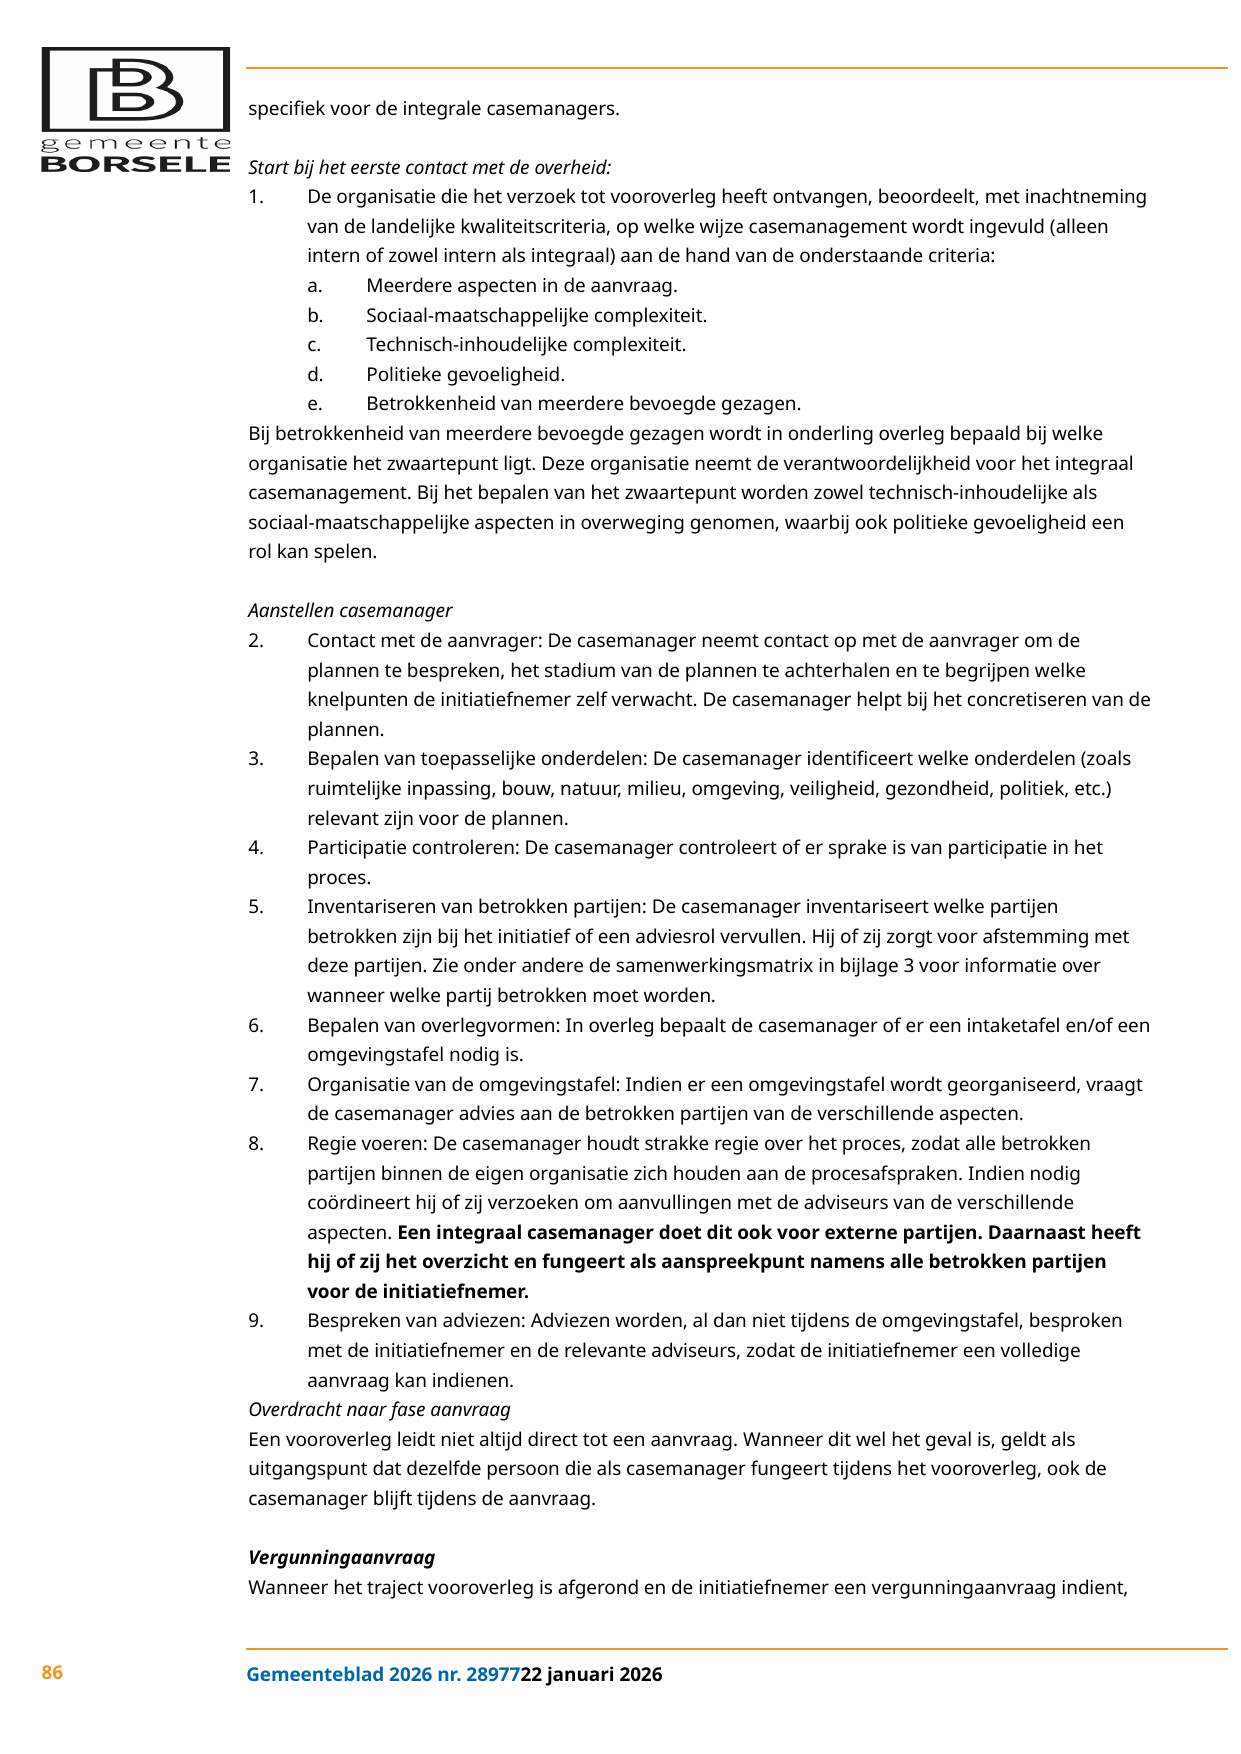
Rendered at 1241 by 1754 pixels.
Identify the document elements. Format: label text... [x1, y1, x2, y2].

picture [41, 47, 231, 172]
text Overdracht naar fase aanvraag [248, 1396, 1152, 1422]
list Bepalen van toepasselijke onderdelen: De casemanager identificeert welke onderdelen (zoals ruimtelijke inpassing, bouw, natuur, milieu, omgeving, veiligheid, gezondheid, politiek, etc.) relevant zijn voor de plannen. [248, 746, 1152, 831]
list De organisatie die het verzoek tot vooroverleg heeft ontvangen, beoordeelt, met inachtneming van de landelijke kwaliteitscriteria, op welke wijze casemanagement wordt ingevuld (alleen intern of zowel intern als integraal) aan de hand van de onderstaande criteria: [248, 183, 1152, 268]
text Start bij het eerste contact met de overheid: [248, 154, 1152, 180]
list Meerdere aspecten in de aanvraag. [307, 272, 1152, 298]
text Bij betrokkenheid van meerdere bevoegde gezagen wordt in onderling overleg bepaald bij welke organisatie het zwaartepunt ligt. Deze organisatie neemt de verantwoordelijkheid voor het integraal casemanagement. Bij het bepalen van het zwaartepunt worden zowel technisch-inhoudelijke als sociaal-maatschappelijke aspecten in overweging genomen, waarbij ook politieke gevoeligheid een rol kan spelen. [248, 420, 1152, 564]
text specifiek voor de integrale casemanagers. [248, 95, 1152, 121]
list Organisatie van de omgevingstafel: Indien er een omgevingstafel wordt georganiseerd, vraagt de casemanager advies aan de betrokken partijen van de verschillende aspecten. [248, 1071, 1152, 1126]
list Sociaal-maatschappelijke complexiteit. [307, 302, 1152, 328]
list Bespreken van adviezen: Adviezen worden, al dan niet tijdens de omgevingstafel, besproken met de initiatiefnemer en de relevante adviseurs, zodat de initiatiefnemer een volledige aanvraag kan indienen. [248, 1308, 1152, 1393]
text Wanneer het traject vooroverleg is afgerond en de initiatiefnemer een vergunningaanvraag indient, [248, 1574, 1152, 1600]
list Inventariseren van betrokken partijen: De casemanager inventariseert welke partijen betrokken zijn bij het initiatief of een adviesrol vervullen. Hij of zij zorgt voor afstemming met deze partijen. Zie onder andere de samenwerkingsmatrix in bijlage 3 voor informatie over wanneer welke partij betrokken moet worden. [248, 893, 1152, 1008]
list Bepalen van overlegvormen: In overleg bepaalt de casemanager of er een intaketafel en/of een omgevingstafel nodig is. [248, 1012, 1152, 1067]
list Contact met de aanvrager: De casemanager neemt contact op met de aanvrager om de plannen te bespreken, het stadium van de plannen te achterhalen en te begrijpen welke knelpunten de initiatiefnemer zelf verwacht. De casemanager helpt bij het concretiseren van de plannen. [248, 627, 1152, 742]
text Een vooroverleg leidt niet altijd direct tot een aanvraag. Wanneer dit wel het geval is, geldt als uitgangspunt dat dezelfde persoon die als casemanager fungeert tijdens het vooroverleg, ook de casemanager blijft tijdens de aanvraag. [248, 1426, 1152, 1511]
list Participatie controleren: De casemanager controleert of er sprake is van participatie in het proces. [248, 834, 1152, 890]
list Betrokkenheid van meerdere bevoegde gezagen. [307, 391, 1152, 416]
text Vergunningaanvraag [248, 1544, 1152, 1570]
list Technisch-inhoudelijke complexiteit. [307, 331, 1152, 357]
text Aanstellen casemanager [248, 598, 1152, 623]
list Politieke gevoeligheid. [307, 361, 1152, 387]
list Regie voeren: De casemanager houdt strakke regie over het proces, zodat alle betrokken partijen binnen de eigen organisatie zich houden aan de procesafspraken. Indien nodig coördineert hij of zij verzoeken om aanvullingen met de adviseurs van de verschillende aspecten. Een integraal casemanager doet dit ook voor externe partijen. Daarnaast heeft hij of zij het overzicht en fungeert als aanspreekpunt namens alle betrokken partijen voor de initiatiefnemer. [248, 1130, 1152, 1304]
